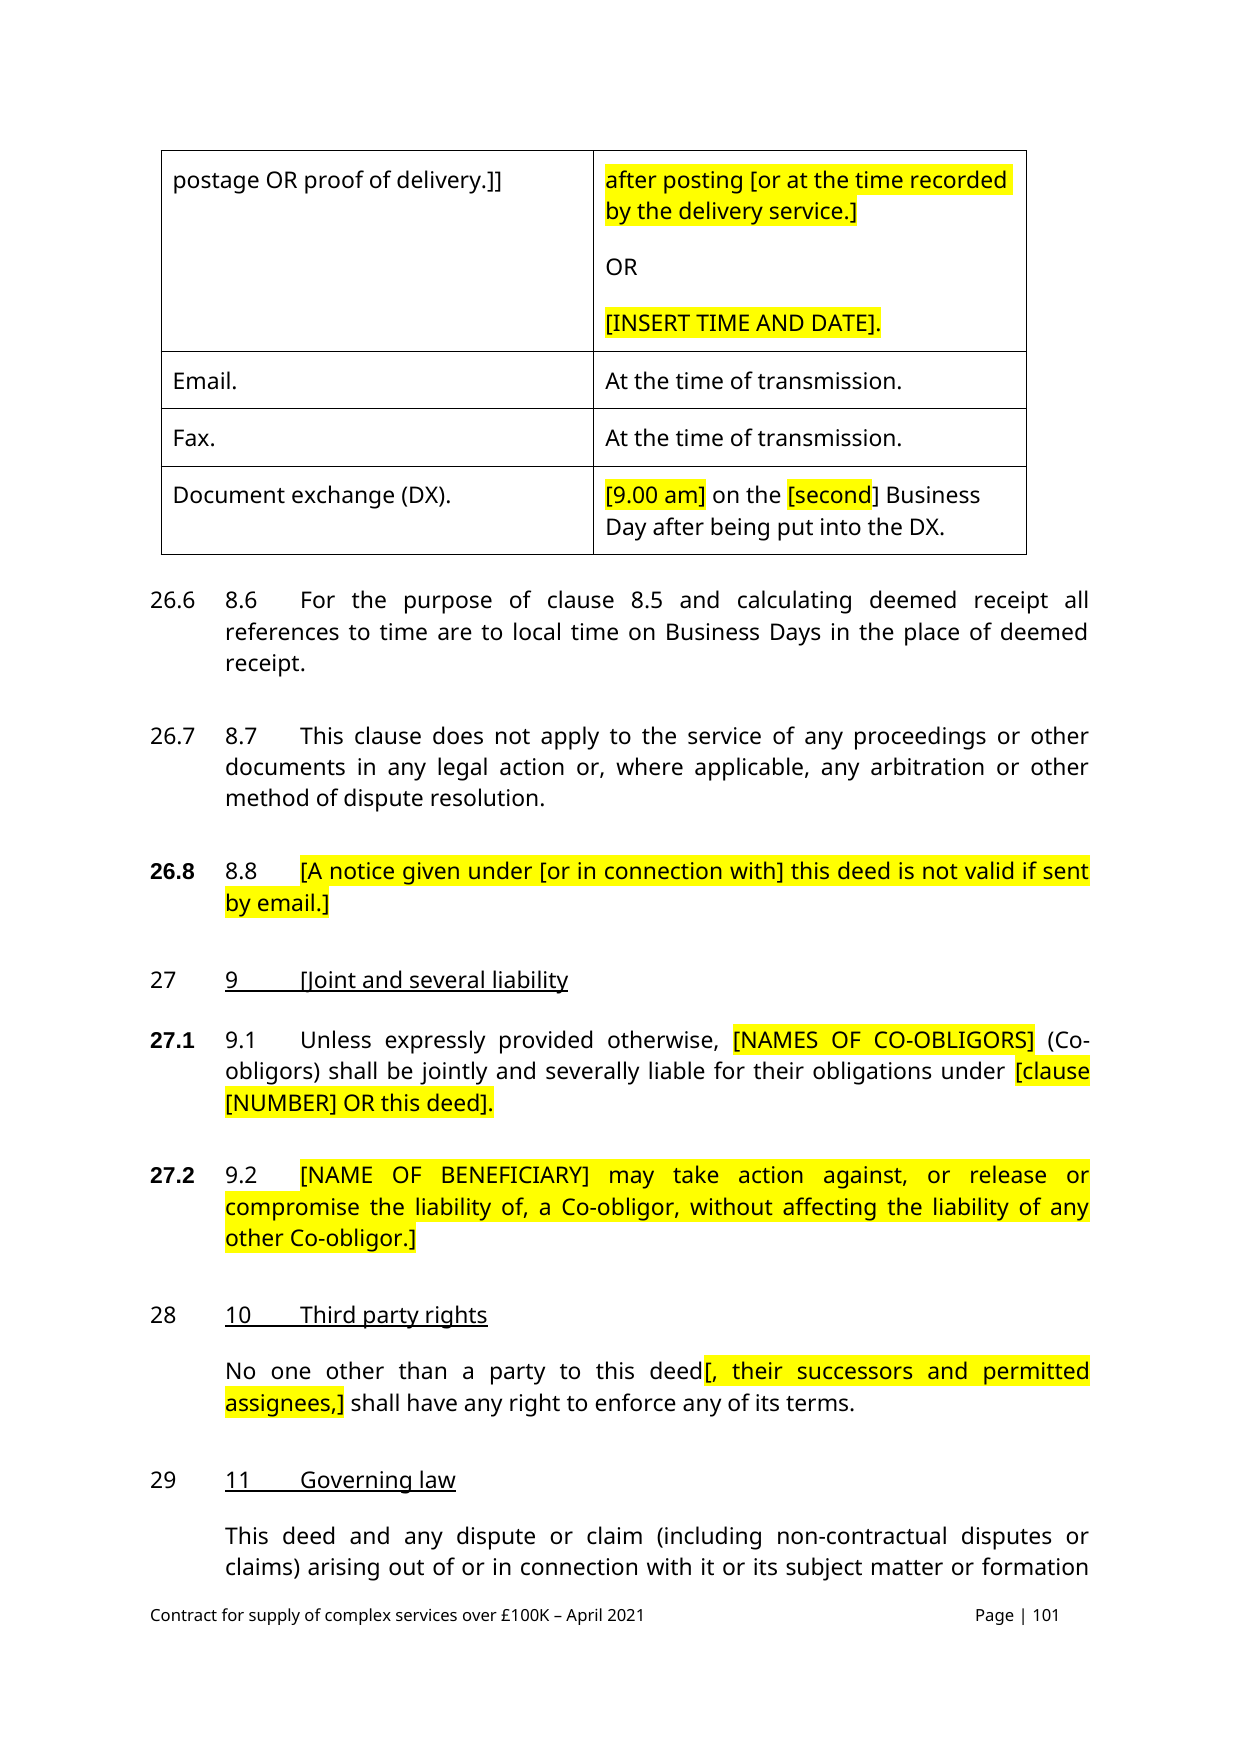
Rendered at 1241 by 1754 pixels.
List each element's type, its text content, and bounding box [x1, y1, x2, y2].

table_cell At the time of transmission. [594, 409, 1026, 466]
subtitle 8.8 [A notice given under [or in connection with] this deed is not valid if sent by email.] [150, 855, 1090, 918]
table_cell [9.00 am] on the [second] Business Day after being put into the DX. [594, 467, 1026, 554]
table_cell after posting [or at the time recorded by the delivery service.] OR [INSERT TIME AND DATE]. [594, 151, 1026, 351]
table_cell Fax. [162, 409, 593, 466]
subtitle 8.6 For the purpose of clause 8.5 and calculating deemed receipt all references to time are to local time on Business Days in the place of deemed receipt. [150, 584, 1090, 678]
subtitle 9.1 Unless expressly provided otherwise, [NAMES OF CO-OBLIGORS] (Co-obligors) shall be jointly and severally liable for their obligations under [clause [NUMBER] OR this deed]. [150, 1024, 1090, 1118]
subtitle 11 Governing law [150, 1463, 1090, 1495]
subtitle 9.2 [NAME OF BENEFICIARY] may take action against, or release or compromise the liability of, a Co-obligor, without affecting the liability of any other Co-obligor.] [150, 1159, 1090, 1253]
subtitle 8.7 This clause does not apply to the service of any proceedings or other documents in any legal action or, where applicable, any arbitration or other method of dispute resolution. [150, 720, 1090, 813]
subtitle 9 [Joint and several liability [150, 963, 1090, 995]
table_cell At the time of transmission. [594, 352, 1026, 408]
text This deed and any dispute or claim (including non-contractual disputes or claims) arising out of or in connection with it or its subject matter or formation [225, 1520, 1090, 1582]
table_cell Email. [162, 352, 593, 408]
table_cell Document exchange (DX). [162, 467, 593, 554]
text No one other than a party to this deed[, their successors and permitted assignees,] shall have any right to enforce any of its terms. [225, 1355, 1090, 1418]
table_cell postage OR proof of delivery.]] [162, 151, 593, 351]
subtitle 10 Third party rights [150, 1299, 1090, 1330]
